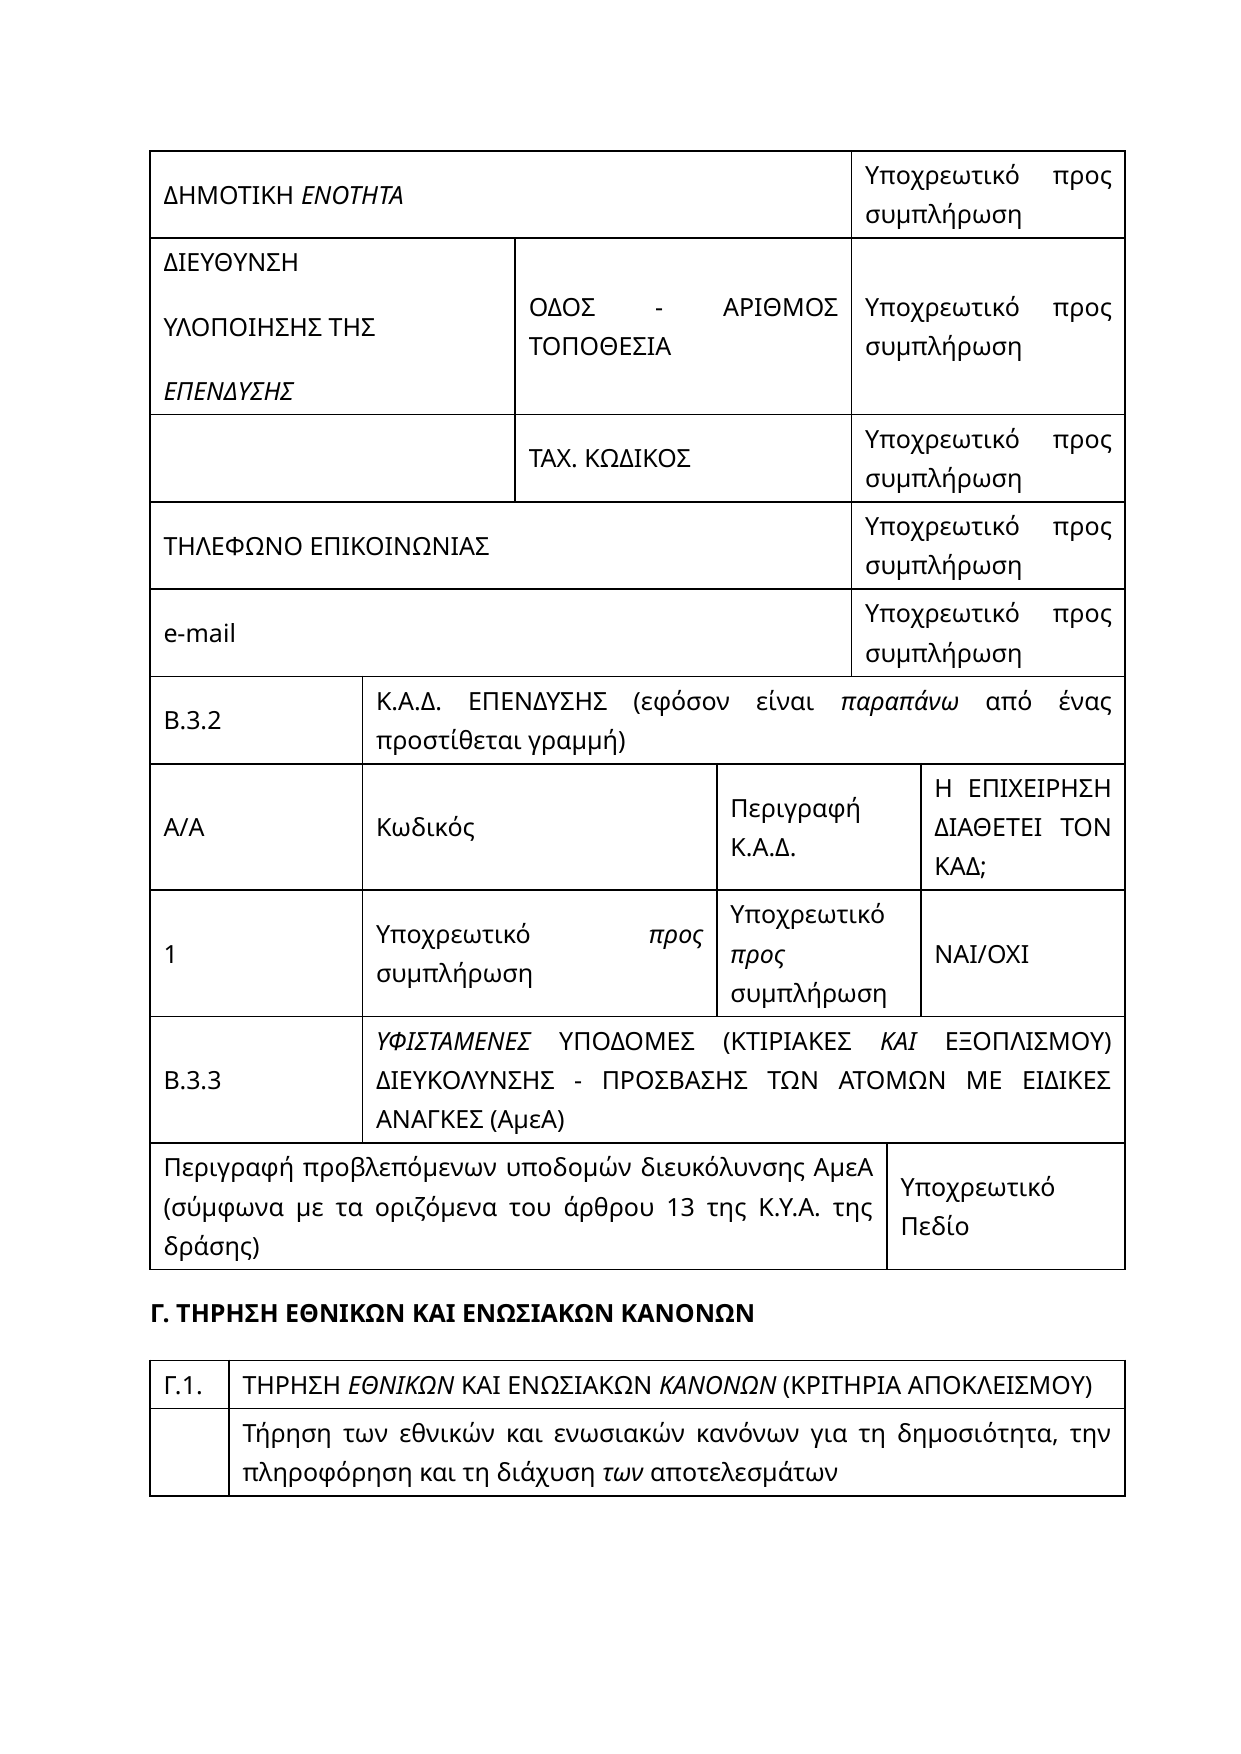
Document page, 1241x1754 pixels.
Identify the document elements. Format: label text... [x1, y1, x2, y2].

table_cell e-mail [151, 590, 851, 676]
table_cell Α/Α [151, 765, 362, 889]
table_cell Κωδικός [363, 765, 716, 889]
table_cell Υποχρεωτικό Πεδίο [888, 1144, 1124, 1269]
table_cell ΔΗΜΟΤΙΚΗ ΕΝΟΤΗΤΑ [151, 152, 851, 237]
table_cell ΥΦΙΣΤΑΜΕΝΕΣ ΥΠΟΔΟΜΕΣ (ΚΤΙΡΙΑΚΕΣ ΚΑΙ ΕΞΟΠΛΙΣΜΟΥ) ΔΙΕΥΚΟΛΥΝΣΗΣ - ΠΡΟΣΒΑΣΗΣ ΤΩΝ ΑΤΟΜΩΝ ΜΕ ΕΙΔΙΚΕΣ ΑΝΑΓΚΕΣ (ΑμεΑ) [363, 1017, 1124, 1142]
table_cell ΝΑΙ/ΟΧΙ [922, 891, 1124, 1016]
table_cell Υποχρεωτικό προς συμπλήρωση [852, 503, 1124, 588]
table_cell Υποχρεωτικό προς συμπλήρωση [718, 891, 920, 1016]
table_cell Υποχρεωτικό προς συμπλήρωση [852, 415, 1124, 501]
table_cell Υποχρεωτικό προς συμπλήρωση [363, 891, 716, 1016]
table_cell ΔΙΕΥΘΥΝΣΗ ΥΛΟΠΟΙΗΣΗΣ ΤΗΣ ΕΠΕΝΔΥΣΗΣ [151, 239, 514, 414]
table_cell ΟΔΟΣ - ΑΡΙΘΜΟΣ ΤΟΠΟΘΕΣΙΑ [516, 239, 851, 414]
table_cell ΤΑΧ. ΚΩΔΙΚΟΣ [516, 415, 851, 501]
table_cell Περιγραφή προβλεπόμενων υποδομών διευκόλυνσης ΑμεΑ (σύμφωνα με τα οριζόμενα του άρθρου 13 της Κ.Υ.Α. της δράσης) [151, 1144, 886, 1269]
table_cell Υποχρεωτικό προς συμπλήρωση [852, 152, 1124, 237]
table_cell Τήρηση των εθνικών και ενωσιακών κανόνων για τη δημοσιότητα, την πληροφόρηση και τη διάχυση των αποτελεσμάτων [230, 1409, 1124, 1495]
table_cell Κ.Α.Δ. ΕΠΕΝΔΥΣΗΣ (εφόσον είναι παραπάνω από ένας προστίθεται γραμμή) [363, 677, 1124, 763]
table_cell Η ΕΠΙΧΕΙΡΗΣΗ ΔΙΑΘΕΤΕΙ ΤΟΝ ΚΑΔ; [922, 765, 1124, 889]
table_cell [151, 415, 514, 501]
table_cell Υποχρεωτικό προς συμπλήρωση [852, 239, 1124, 414]
table_cell Β.3.2 [151, 677, 362, 763]
table_cell Β.3.3 [151, 1017, 362, 1142]
text Γ. ΤΗΡΗΣΗ ΕΘΝΙΚΩΝ ΚΑΙ ΕΝΩΣΙΑΚΩΝ ΚΑΝΟΝΩΝ [150, 1295, 1090, 1329]
table_cell [151, 1409, 228, 1495]
table_cell 1 [151, 891, 362, 1016]
table_cell Υποχρεωτικό προς συμπλήρωση [852, 590, 1124, 676]
table_header Γ.1. [151, 1361, 228, 1408]
table_header ΤΗΡΗΣΗ ΕΘΝΙΚΩΝ ΚΑΙ ΕΝΩΣΙΑΚΩΝ ΚΑΝΟΝΩΝ (ΚΡΙΤΗΡΙΑ ΑΠΟΚΛΕΙΣΜΟΥ) [230, 1361, 1124, 1408]
table_cell ΤΗΛΕΦΩΝΟ ΕΠΙΚΟΙΝΩΝΙΑΣ [151, 503, 851, 588]
table_cell Περιγραφή Κ.Α.Δ. [718, 765, 920, 889]
